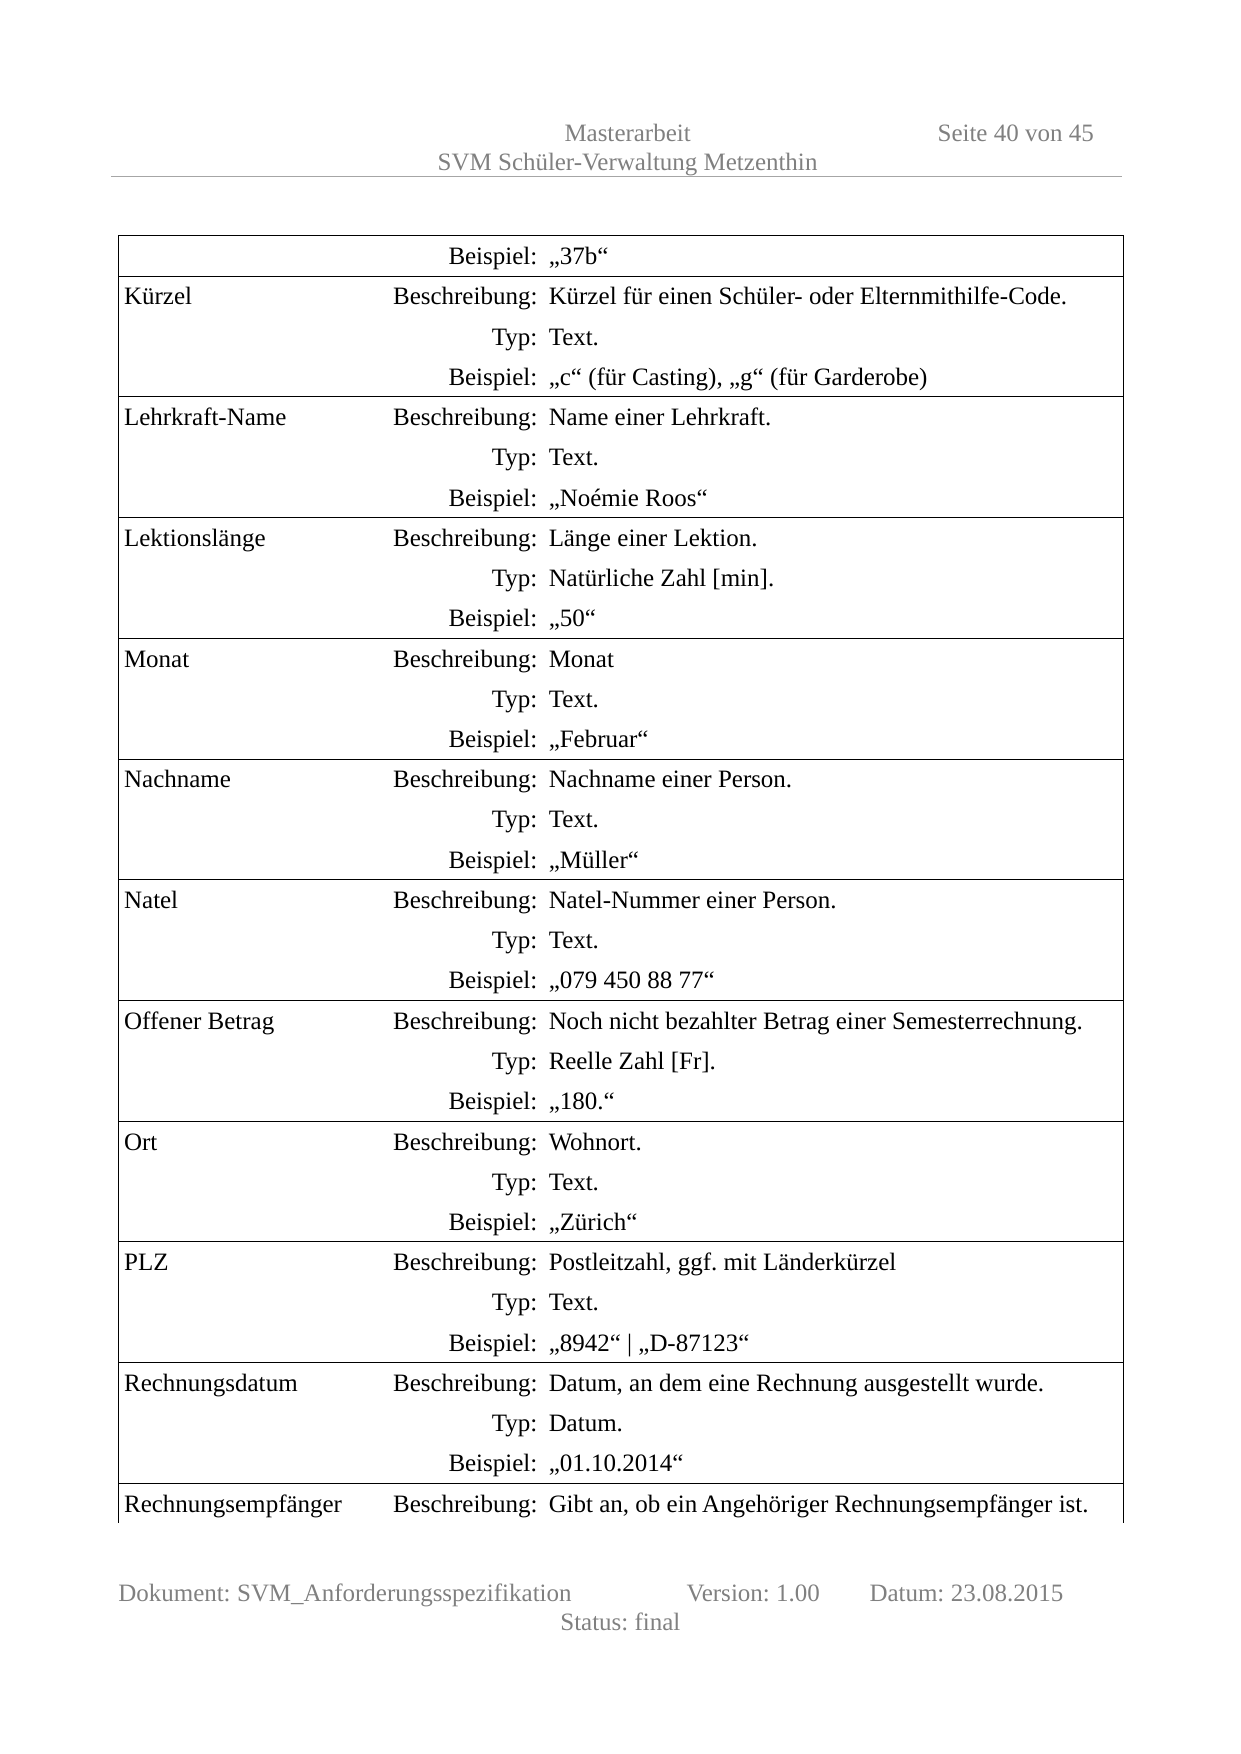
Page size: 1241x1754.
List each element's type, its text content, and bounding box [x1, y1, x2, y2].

table_cell „Februar“ [543, 718, 1123, 758]
table_cell [119, 598, 384, 638]
table_cell Natel-Nummer einer Person. [543, 880, 1123, 919]
table_cell Kürzel [119, 277, 384, 316]
table_cell Beispiel: [384, 1443, 543, 1483]
table_cell Typ: [384, 316, 543, 356]
table_cell [119, 437, 384, 477]
table_cell Lehrkraft-Name [119, 397, 384, 437]
table_cell „37b“ [543, 236, 1123, 276]
table_cell [119, 236, 384, 276]
table_cell Text. [543, 678, 1123, 718]
table_cell Beschreibung: [384, 639, 543, 678]
table_cell Text. [543, 437, 1123, 477]
table_cell [119, 316, 384, 356]
table_cell [119, 1443, 384, 1483]
table_cell Beispiel: [384, 718, 543, 758]
table_cell [119, 839, 384, 879]
table_cell Typ: [384, 1161, 543, 1201]
table_cell Text. [543, 1161, 1123, 1201]
table_cell „8942“ | „D-87123“ [543, 1322, 1123, 1362]
table_cell „01.10.2014“ [543, 1443, 1123, 1483]
table_cell Typ: [384, 1040, 543, 1081]
table_cell Lektionslänge [119, 518, 384, 557]
table_cell Kürzel für einen Schüler- oder Elternmithilfe-Code. [543, 277, 1123, 316]
table_cell [119, 356, 384, 396]
table_cell Gibt an, ob ein Angehöriger Rechnungsempfänger ist. [543, 1484, 1123, 1523]
table_cell „Noémie Roos“ [543, 477, 1123, 517]
table_cell Beschreibung: [384, 1242, 543, 1282]
table_cell Text. [543, 920, 1123, 960]
table_cell [119, 1040, 384, 1081]
table_cell „Zürich“ [543, 1201, 1123, 1241]
table_cell Natel [119, 880, 384, 919]
table_cell [119, 718, 384, 758]
table_cell Beschreibung: [384, 1484, 543, 1523]
table_cell Nachname einer Person. [543, 760, 1123, 799]
table_cell Typ: [384, 799, 543, 839]
table_cell Beispiel: [384, 960, 543, 1000]
table_cell Beschreibung: [384, 760, 543, 799]
table_cell Text. [543, 799, 1123, 839]
table_cell Beispiel: [384, 1201, 543, 1241]
table_cell Länge einer Lektion. [543, 518, 1123, 557]
table_cell Beispiel: [384, 477, 543, 517]
table_cell Beschreibung: [384, 397, 543, 437]
table_cell Beschreibung: [384, 1001, 543, 1040]
table_cell „c“ (für Casting), „g“ (für Garderobe) [543, 356, 1123, 396]
table_cell Beschreibung: [384, 880, 543, 919]
table_cell Beispiel: [384, 1322, 543, 1362]
table_cell Beschreibung: [384, 1122, 543, 1161]
table_cell [119, 960, 384, 1000]
table_cell Postleitzahl, ggf. mit Länderkürzel [543, 1242, 1123, 1282]
table_cell [119, 1201, 384, 1241]
table_cell Noch nicht bezahlter Betrag einer Semesterrechnung. [543, 1001, 1123, 1040]
table_cell Text. [543, 1282, 1123, 1322]
table_cell Typ: [384, 558, 543, 598]
table_cell „50“ [543, 598, 1123, 638]
table_cell Typ: [384, 678, 543, 718]
table_cell Typ: [384, 1282, 543, 1322]
table_cell [119, 1403, 384, 1443]
table_cell Typ: [384, 1403, 543, 1443]
table_cell „079 450 88 77“ [543, 960, 1123, 1000]
table_cell PLZ [119, 1242, 384, 1282]
table_cell Rechnungsdatum [119, 1363, 384, 1402]
table_cell Beschreibung: [384, 518, 543, 557]
table_cell Name einer Lehrkraft. [543, 397, 1123, 437]
table_cell Beschreibung: [384, 1363, 543, 1402]
table_cell Reelle Zahl [Fr]. [543, 1040, 1123, 1081]
table_cell [119, 1322, 384, 1362]
table_cell [119, 920, 384, 960]
table_cell Text. [543, 316, 1123, 356]
table_cell Monat [543, 639, 1123, 678]
table_cell Ort [119, 1122, 384, 1161]
table_cell Typ: [384, 437, 543, 477]
table_cell Beispiel: [384, 839, 543, 879]
table_cell Monat [119, 639, 384, 678]
table_cell Nachname [119, 760, 384, 799]
table_cell [119, 477, 384, 517]
table_cell Datum. [543, 1403, 1123, 1443]
table_cell „Müller“ [543, 839, 1123, 879]
table_cell Beispiel: [384, 598, 543, 638]
table_cell „180.“ [543, 1081, 1123, 1121]
table_cell Rechnungsempfänger [119, 1484, 384, 1523]
table_cell Offener Betrag [119, 1001, 384, 1040]
table_cell [119, 558, 384, 598]
table_cell Beispiel: [384, 236, 543, 276]
table_cell Wohnort. [543, 1122, 1123, 1161]
table_cell Beispiel: [384, 1081, 543, 1121]
table_cell Datum, an dem eine Rechnung ausgestellt wurde. [543, 1363, 1123, 1402]
table_cell [119, 1282, 384, 1322]
table_cell Natürliche Zahl [min]. [543, 558, 1123, 598]
table_cell Beschreibung: [384, 277, 543, 316]
table_cell Typ: [384, 920, 543, 960]
table_cell [119, 1081, 384, 1121]
table_cell [119, 799, 384, 839]
table_cell [119, 1161, 384, 1201]
table_cell [119, 678, 384, 718]
table_cell Beispiel: [384, 356, 543, 396]
